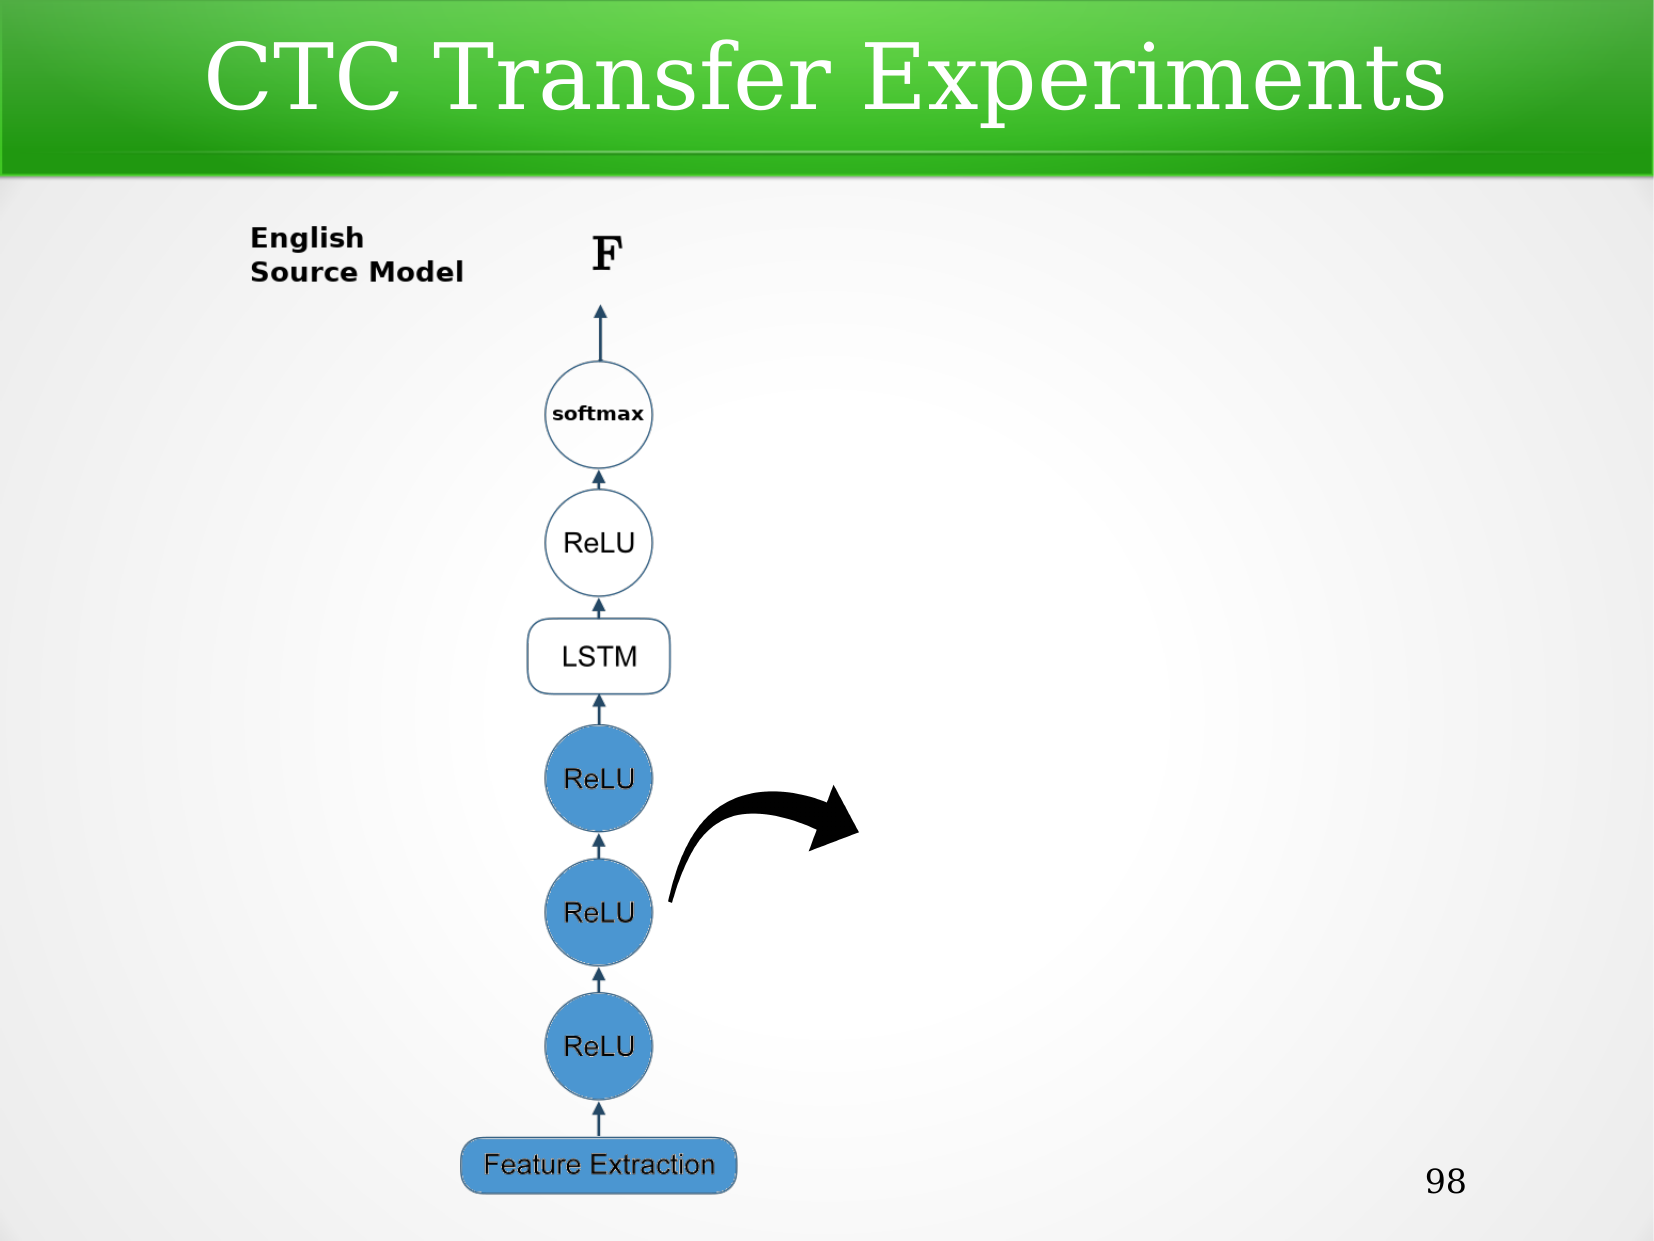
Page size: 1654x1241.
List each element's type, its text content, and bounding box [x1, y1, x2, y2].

picture [0, 0, 1654, 1241]
title CTC Transfer Experiments [82, 11, 1571, 154]
